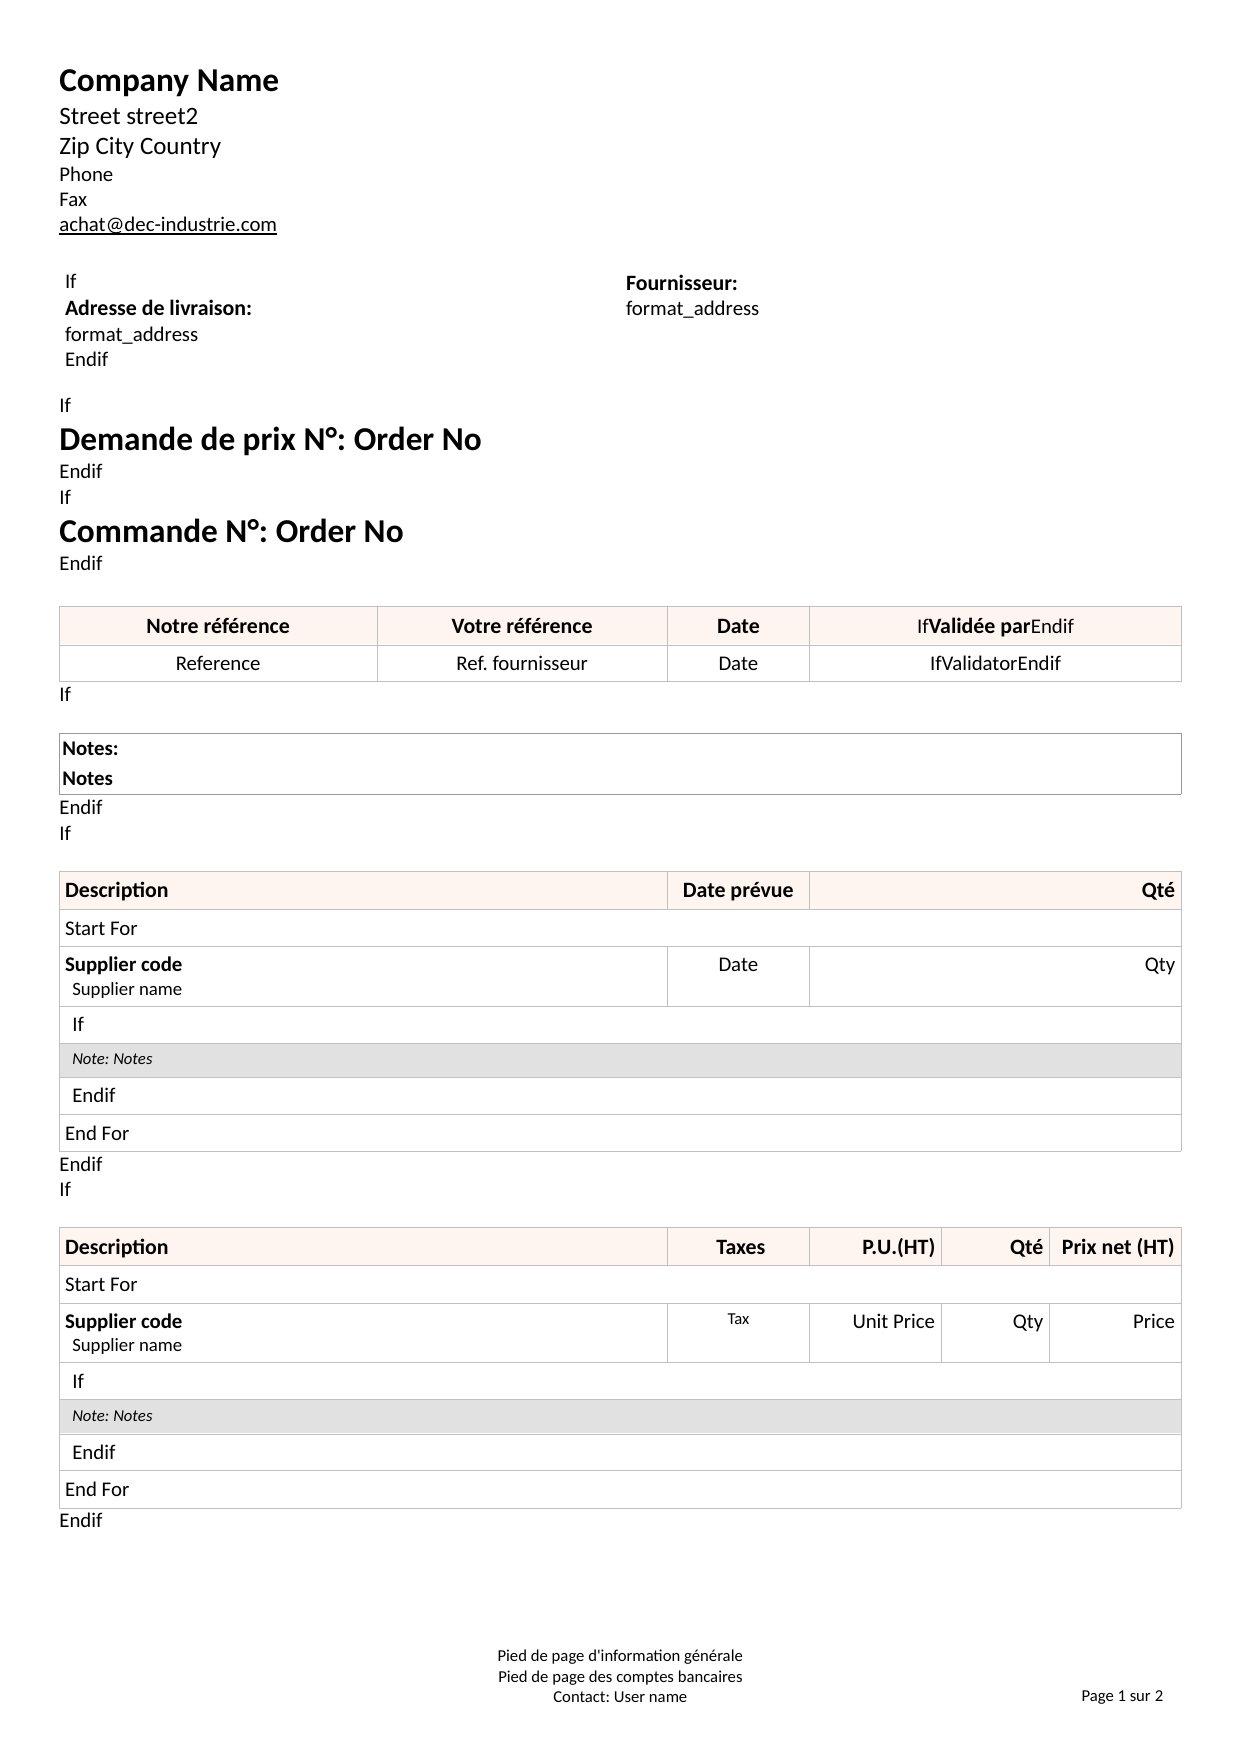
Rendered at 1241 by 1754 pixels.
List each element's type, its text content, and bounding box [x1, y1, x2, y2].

text Endif [59, 1509, 1181, 1533]
text Demande de prix N°: Order No [59, 418, 1181, 459]
table_header Notre référence [60, 607, 377, 644]
table_cell If [60, 1007, 1181, 1043]
table_cell If [60, 1363, 1181, 1399]
table_cell Supplier code Supplier name [60, 1304, 667, 1362]
table_cell Ref. fournisseur [378, 646, 667, 681]
table_cell Supplier code Supplier name [60, 947, 667, 1006]
table_header If Adresse de livraison: format_address Endif [59, 263, 620, 377]
table_cell Qty [942, 1304, 1049, 1362]
table_header Description [60, 872, 667, 909]
table_cell IfValidatorEndif [810, 646, 1181, 681]
text Endif [59, 459, 1181, 484]
text Endif [59, 795, 1181, 820]
table_header Votre référence [378, 607, 667, 644]
table_header [608, 59, 1181, 248]
text Notes: [60, 734, 1181, 758]
table_cell Date [668, 947, 809, 1006]
text Notes [60, 758, 1181, 794]
table_cell Qty [810, 947, 1181, 1006]
table_cell Endif [60, 1078, 1181, 1114]
table_cell Note: Notes [60, 1044, 1181, 1077]
table_header P.U.(HT) [810, 1228, 941, 1265]
table_header Qté [942, 1228, 1049, 1265]
table_cell Tax [668, 1304, 809, 1362]
table_cell End For [60, 1471, 1181, 1507]
table_cell Date [668, 646, 809, 681]
table_cell Endif [60, 1435, 1181, 1470]
table_header Fournisseur: format_address [620, 263, 1181, 377]
table_header Date [668, 607, 809, 644]
table_header Description [60, 1228, 667, 1265]
text If [59, 682, 1181, 707]
text If [59, 484, 1181, 509]
text Endif [59, 1152, 1181, 1176]
text Commande N°: Order No [59, 509, 1181, 550]
text Endif [59, 550, 1181, 576]
table_cell Start For [60, 1266, 1181, 1302]
table_header Qté [810, 872, 1181, 909]
text If [59, 1176, 1181, 1202]
table_cell Start For [60, 910, 1181, 946]
table_header IfValidée parEndif [810, 607, 1181, 644]
table_header Prix net (HT) [1050, 1228, 1181, 1265]
table_cell End For [60, 1115, 1181, 1151]
text If [59, 820, 1181, 845]
table_cell Unit Price [810, 1304, 941, 1362]
table_cell Reference [60, 646, 377, 681]
text If [59, 393, 1181, 418]
table_header Date prévue [668, 872, 809, 909]
table_header Taxes [668, 1228, 809, 1265]
table_header Company Name Street street2 Zip City Country Phone Fax achat@dec-industrie.com [59, 59, 608, 248]
table_cell Price [1050, 1304, 1181, 1362]
table_cell Note: Notes [60, 1400, 1181, 1433]
